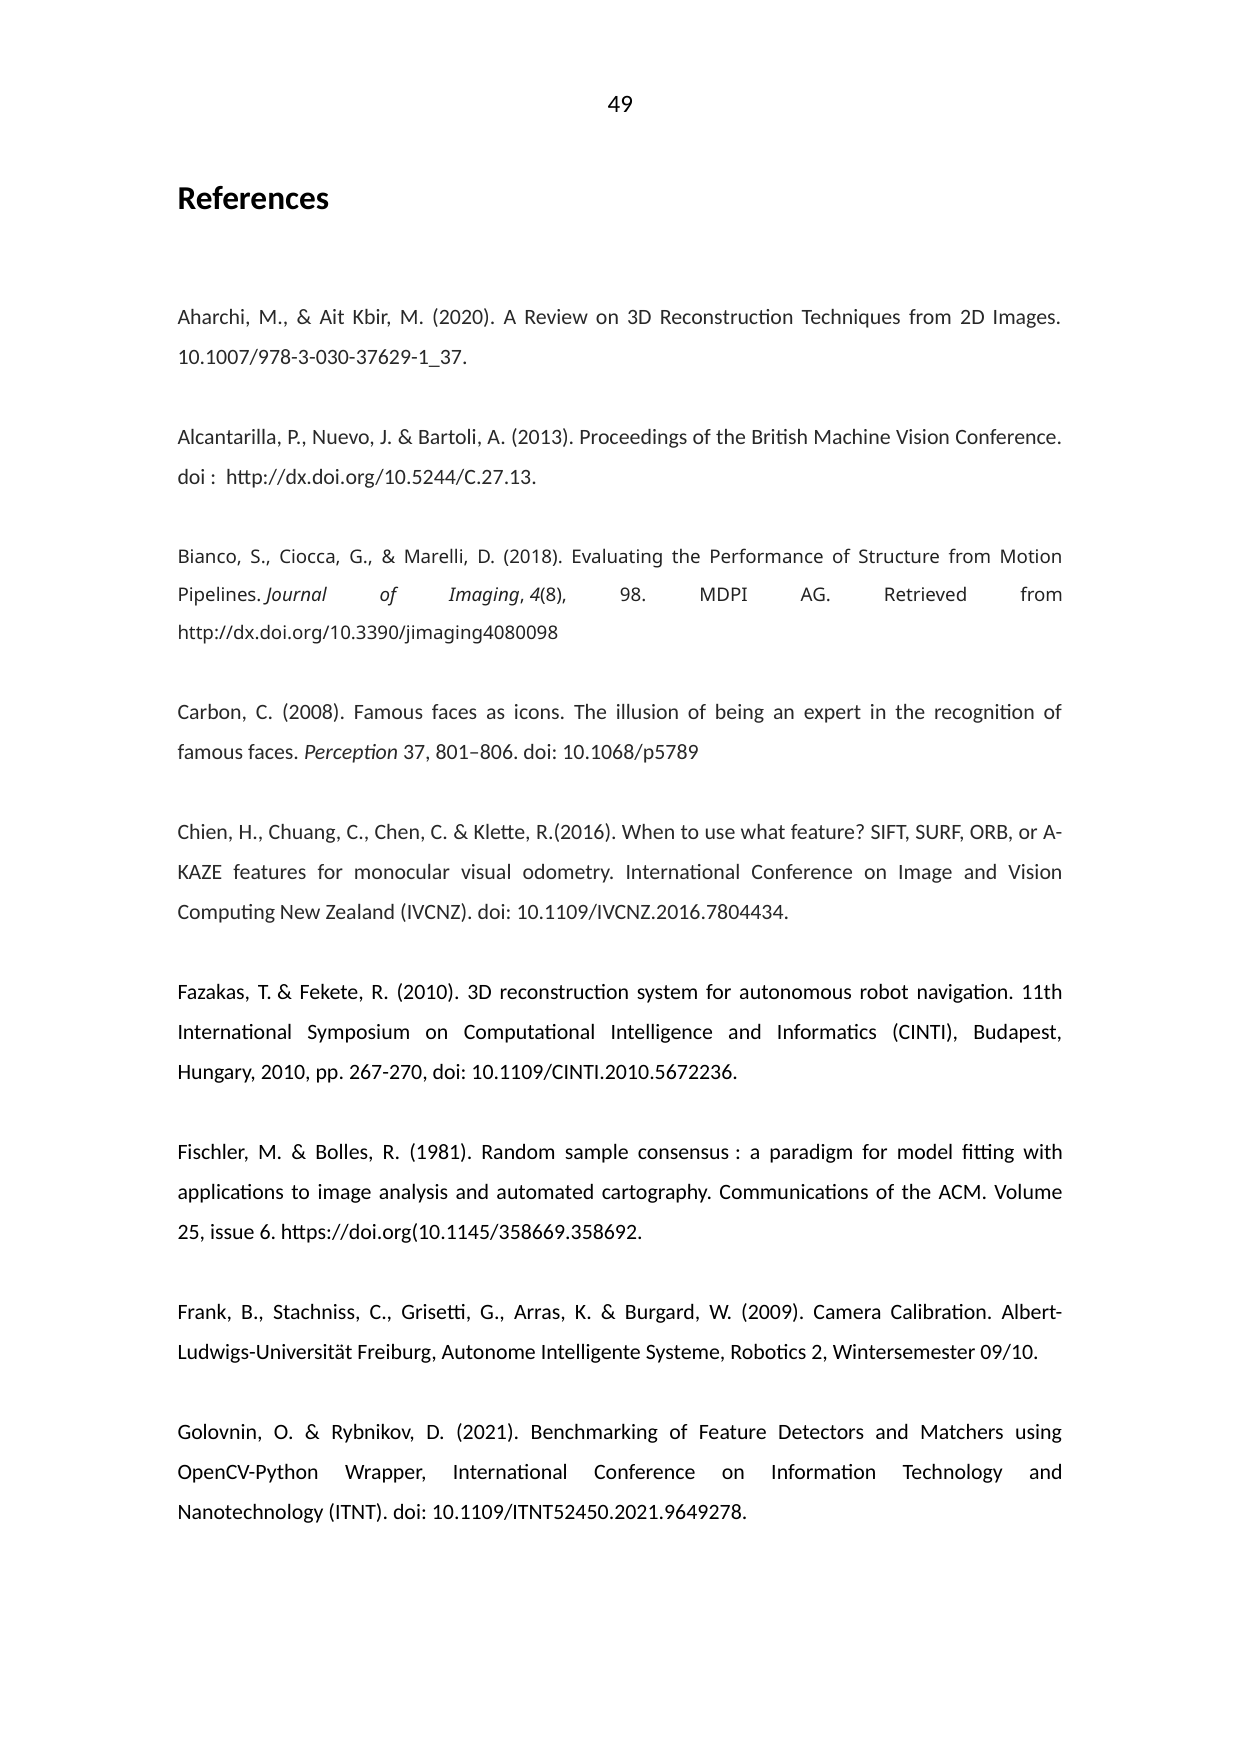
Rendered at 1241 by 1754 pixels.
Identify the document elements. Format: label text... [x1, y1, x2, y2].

text Frank, B., Stachniss, C., Grisetti, G., Arras, K. & Burgard, W. (2009). Camera Calibration. Albert-Ludwigs-Universität Freiburg, Autonome Intelligente Systeme, Robotics 2, Wintersemester 09/10. [177, 1298, 1063, 1364]
text Fazakas, T. & Fekete, R. (2010). 3D reconstruction system for autonomous robot navigation. 11th International Symposium on Computational Intelligence and Informatics (CINTI), Budapest, Hungary, 2010, pp. 267-270, doi: 10.1109/CINTI.2010.5672236. [177, 978, 1063, 1084]
text Aharchi, M., & Ait Kbir, M. (2020). A Review on 3D Reconstruction Techniques from 2D Images. 10.1007/978-3-030-37629-1_37. [177, 303, 1063, 370]
text Golovnin, O. & Rybnikov, D. (2021). Benchmarking of Feature Detectors and Matchers using OpenCV-Python Wrapper, International Conference on Information Technology and Nanotechnology (ITNT). doi: 10.1109/ITNT52450.2021.9649278. [177, 1418, 1063, 1524]
text Carbon, C. (2008). Famous faces as icons. The illusion of being an expert in the recognition of famous faces. Perception 37, 801–806. doi: 10.1068/p5789 [177, 698, 1063, 764]
text Bianco, S., Ciocca, G., & Marelli, D. (2018). Evaluating the Performance of Structure from Motion Pipelines. Journal of Imaging, 4(8), 98. MDPI AG. Retrieved from http://dx.doi.org/10.3390/jimaging4080098 [177, 543, 1063, 645]
text Fischler, M. & Bolles, R. (1981). Random sample consensus : a paradigm for model fitting with applications to image analysis and automated cartography. Communications of the ACM. Volume 25, issue 6. https://doi.org(10.1145/358669.358692. [177, 1138, 1063, 1244]
text Alcantarilla, P., Nuevo, J. & Bartoli, A. (2013). Proceedings of the British Machine Vision Conference. doi : http://dx.doi.org/10.5244/C.27.13. [177, 423, 1063, 490]
subtitle References [177, 177, 1063, 218]
text Chien, H., Chuang, C., Chen, C. & Klette, R.(2016). When to use what feature? SIFT, SURF, ORB, or A-KAZE features for monocular visual odometry. International Conference on Image and Vision Computing New Zealand (IVCNZ). doi: 10.1109/IVCNZ.2016.7804434. [177, 818, 1063, 924]
